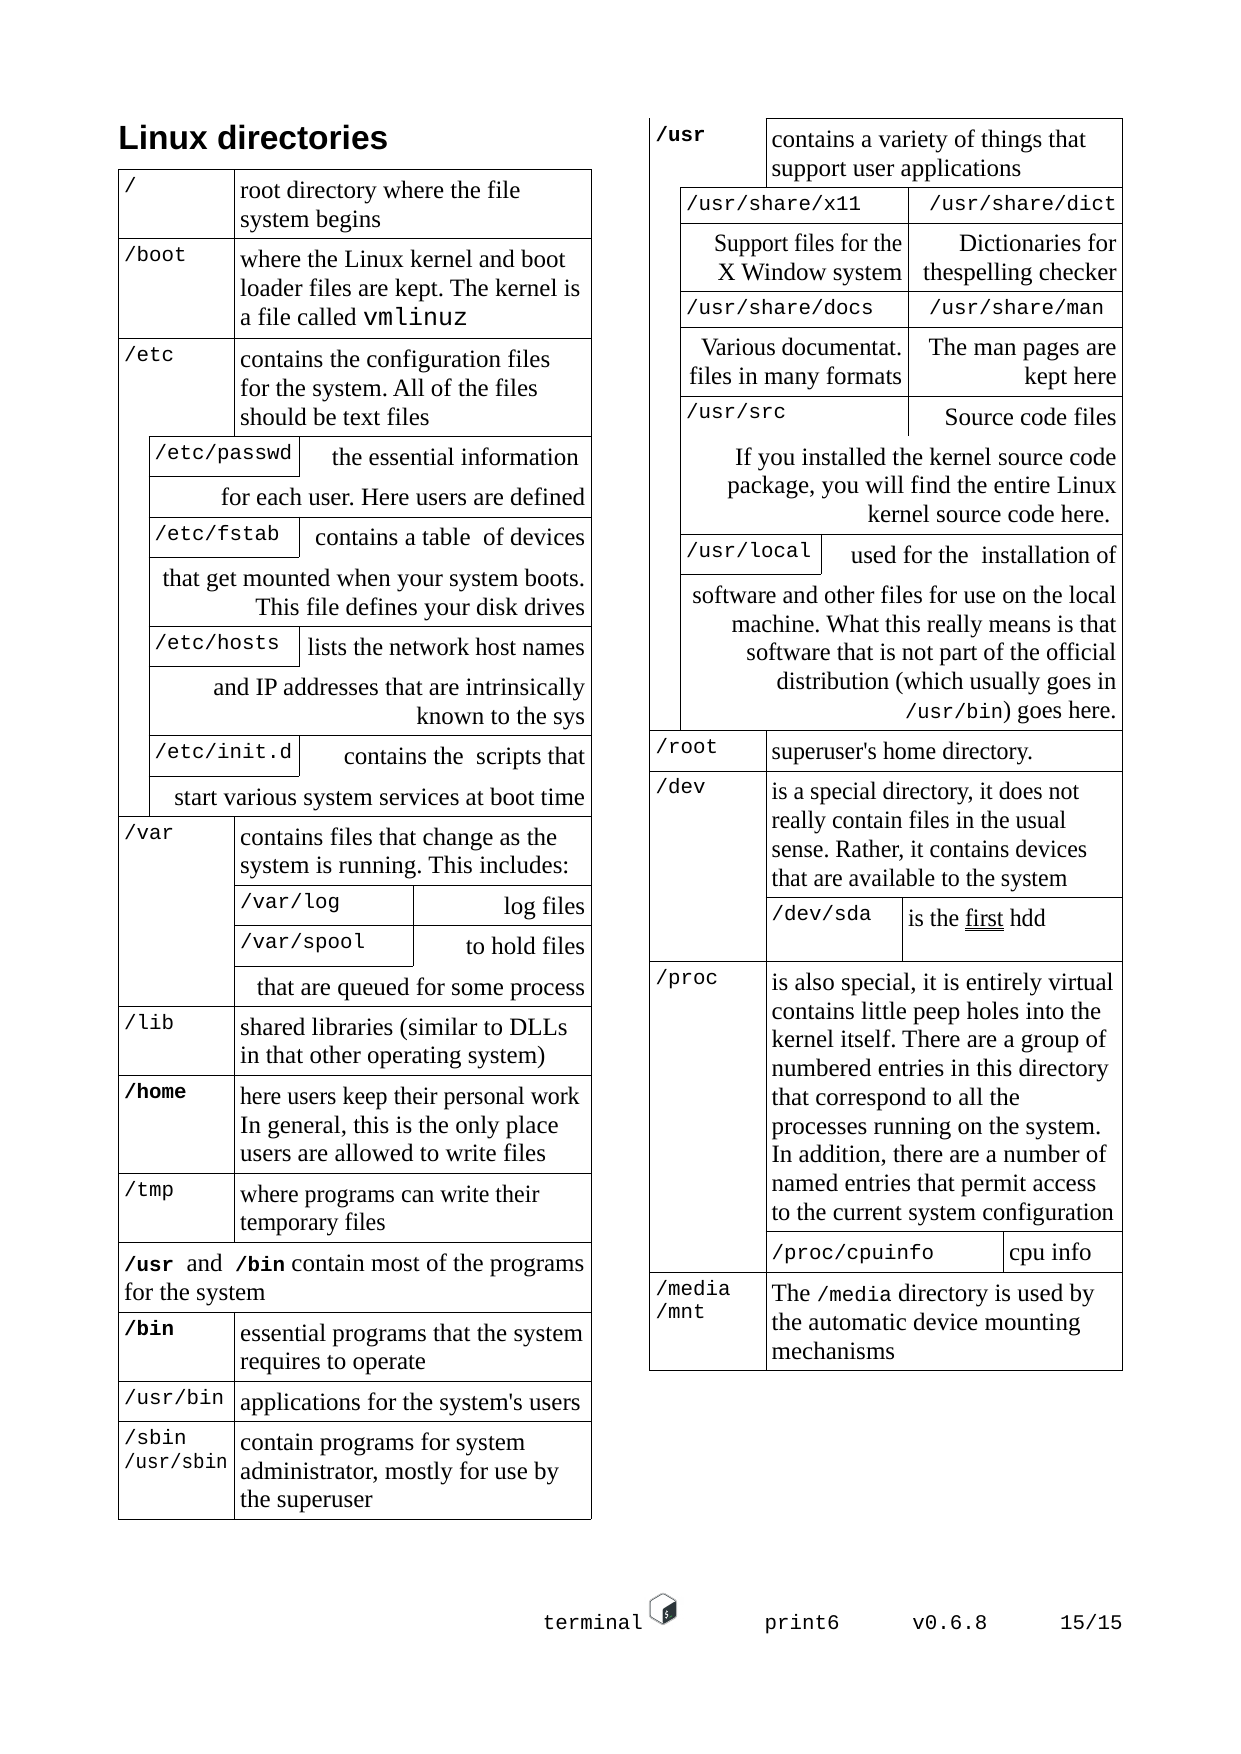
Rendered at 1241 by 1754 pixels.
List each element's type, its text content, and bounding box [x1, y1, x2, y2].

table_cell /usr/share/man [909, 292, 1122, 327]
table_cell is a special directory, it does not really contain files in the usual sense. Rather, it contains devices that are available to the system [767, 772, 1122, 897]
table_cell Source code files [909, 397, 1122, 436]
table_cell The /media directory is used by the automatic device mounting mechanisms [767, 1273, 1122, 1370]
table_cell software and other files for use on the local machine. What this really means is that software that is not part of the official distribution (which usually goes in /usr/bin) goes here. [681, 574, 1122, 730]
table_cell /etc/fstab [150, 518, 299, 557]
table_cell /lib [119, 1007, 234, 1075]
table_cell Support files for the X Window system [681, 224, 908, 291]
table_cell is also special, it is entirely virtual contains little peep holes into the kernel itself. There are a group of numbered entries in this directory that correspond to all the processes running on the system. In addition, there are a number of named entries that permit access to the current system configuration [767, 962, 1122, 1231]
table_cell /usr/share/x11 [681, 188, 908, 222]
table_cell that get mounted when your system boots. This file defines your disk drives [150, 557, 591, 626]
table_cell /home [119, 1076, 234, 1173]
table_cell /tmp [119, 1174, 234, 1242]
table_cell /proc/cpuinfo [767, 1232, 1003, 1272]
table_cell /etc/passwd [150, 437, 299, 476]
table_cell applications for the system's users [235, 1382, 591, 1421]
table_cell for each user. Here users are defined [150, 476, 591, 517]
table_cell cpu info [1004, 1232, 1122, 1272]
table_cell /usr [650, 118, 766, 187]
table_cell contain programs for system administrator, mostly for use by the superuser [235, 1422, 591, 1519]
table_cell /usr/share/dict [909, 188, 1122, 222]
table_cell /boot [119, 239, 234, 338]
table_cell /var [119, 817, 234, 1006]
table_cell /etc/init.d [150, 736, 299, 776]
table_cell /root [650, 731, 766, 771]
table_cell shared libraries (similar to DLLs in that other operating system) [235, 1007, 591, 1075]
table_cell where programs can write their temporary files [235, 1174, 591, 1242]
table_cell /bin [119, 1313, 234, 1381]
table_cell the essential information [300, 437, 591, 476]
table_cell contains files that change as the system is running. This includes: [235, 817, 591, 885]
table_cell The man pages are kept here [909, 328, 1122, 396]
table_cell /etc/hosts [150, 627, 299, 666]
table_cell lists the network host names [300, 627, 591, 666]
table_cell /var/log [235, 886, 413, 925]
table_cell /var/spool [235, 926, 413, 966]
table_cell contains the scripts that [300, 736, 591, 776]
table_cell Dictionaries for thespelling checker [909, 224, 1122, 291]
table_cell contains a variety of things that support user applications [767, 119, 1122, 187]
table_cell that are queued for some process [235, 966, 591, 1006]
table_cell /sbin /usr/sbin [119, 1422, 234, 1519]
picture [642, 1588, 684, 1630]
table_cell to hold files [414, 926, 591, 966]
table_cell used for the installation of [822, 535, 1122, 574]
table_cell log files [414, 886, 591, 925]
table_cell start various system services at boot time [150, 776, 591, 816]
table_cell /dev/sda [767, 898, 902, 961]
subtitle Linux directories [118, 118, 591, 157]
table_header / [119, 170, 234, 238]
table_cell /dev [650, 772, 766, 961]
table_cell /usr/local [681, 535, 821, 574]
table_cell [119, 436, 149, 816]
table_cell /etc [119, 339, 234, 436]
table_cell essential programs that the system requires to operate [235, 1313, 591, 1381]
table_cell contains a table of devices [300, 518, 591, 557]
table_cell here users keep their personal work In general, this is the only place users are allowed to write files [235, 1076, 591, 1173]
table_cell /usr/src [681, 397, 908, 436]
table_cell /usr/share/docs [681, 292, 908, 327]
table_cell where the Linux kernel and boot loader files are kept. The kernel is a file called vmlinuz [235, 239, 591, 338]
table_cell and IP addresses that are intrinsically known to the sys [150, 666, 591, 735]
table_cell /proc [650, 962, 766, 1272]
table_cell contains the configuration files for the system. All of the files should be text files [235, 339, 591, 436]
table_header root directory where the file system begins [235, 170, 591, 238]
table_cell /media /mnt [650, 1273, 766, 1370]
table_cell is the first hdd [903, 898, 1122, 961]
table_cell If you installed the kernel source code package, you will find the entire Linux kernel source code here. [681, 436, 1122, 534]
table_cell [650, 187, 680, 730]
table_cell /usr/bin [119, 1382, 234, 1421]
table_cell Various documentat. files in many formats [681, 328, 908, 396]
table_cell /usr and /bin contain most of the programs for the system [119, 1243, 591, 1312]
table_cell superuser's home directory. [767, 731, 1122, 771]
